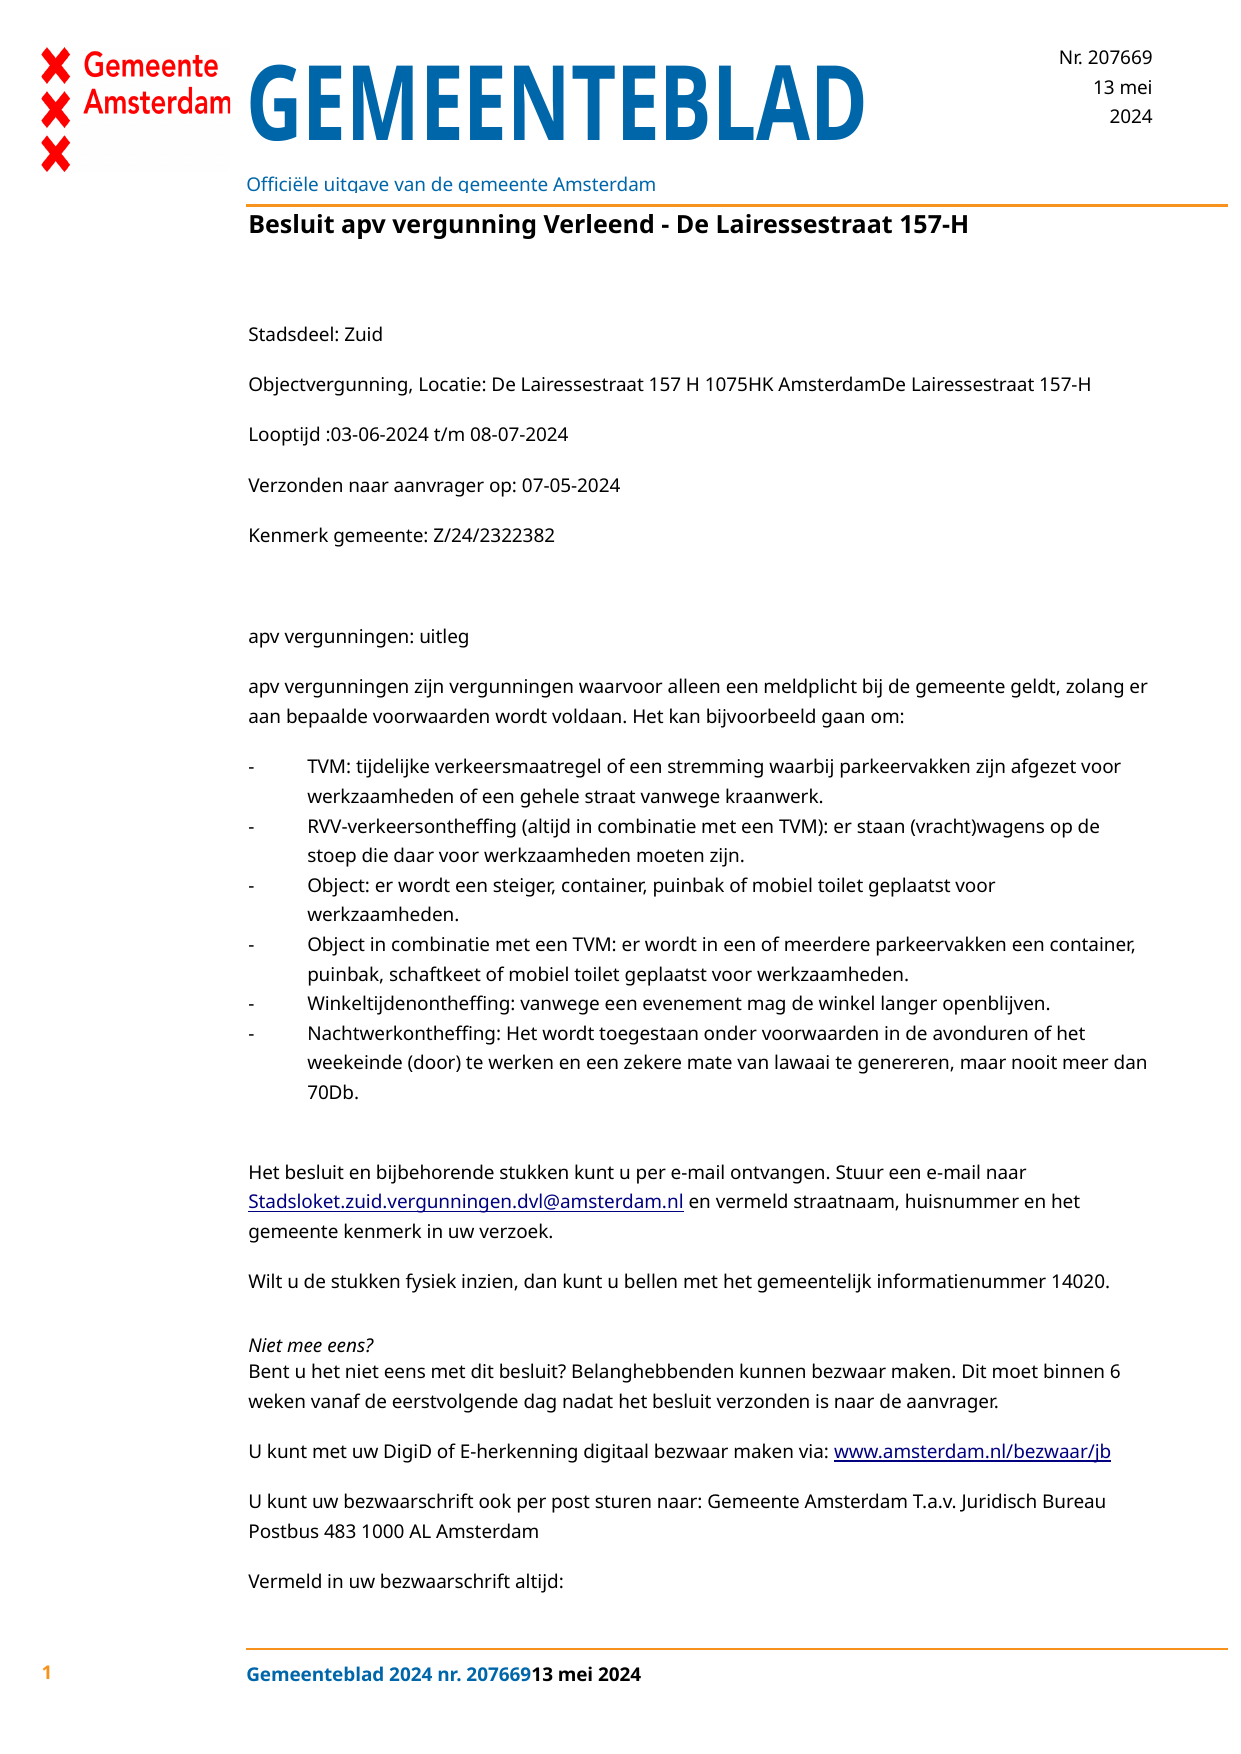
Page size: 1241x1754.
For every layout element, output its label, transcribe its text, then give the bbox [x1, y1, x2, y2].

list Winkeltijdenontheffing: vanwege een evenement mag de winkel langer openblijven. [248, 990, 1152, 1016]
list Object in combinatie met een TVM: er wordt in een of meerdere parkeervakken een container, puinbak, schaftkeet of mobiel toilet geplaatst voor werkzaamheden. [248, 931, 1152, 986]
text apv vergunningen zijn vergunningen waarvoor alleen een meldplicht bij de gemeente geldt, zolang er aan bepaalde voorwaarden wordt voldaan. Het kan bijvoorbeeld gaan om: [248, 674, 1152, 729]
list TVM: tijdelijke verkeersmaatregel of een stremming waarbij parkeervakken zijn afgezet voor werkzaamheden of een gehele straat vanwege kraanwerk. [248, 754, 1152, 809]
list RVV-verkeersontheffing (altijd in combinatie met een TVM): er staan (vracht)wagens op de stoep die daar voor werkzaamheden moeten zijn. [248, 813, 1152, 868]
list Nachtwerkontheffing: Het wordt toegestaan onder voorwaarden in de avonduren of het weekeinde (door) te werken en een zekere mate van lawaai te genereren, maar nooit meer dan 70Db. [248, 1020, 1152, 1105]
text Besluit apv vergunning Verleend - De Lairessestraat 157-H [248, 207, 1152, 241]
text Verzonden naar aanvrager op: 07-05-2024 [248, 472, 1152, 498]
text Wilt u de stukken fysiek inzien, dan kunt u bellen met het gemeentelijk informatienummer 14020. [248, 1269, 1152, 1294]
text U kunt met uw DigiD of E-herkenning digitaal bezwaar maken via: www.amsterdam.nl/bezwaar/jb [248, 1438, 1152, 1464]
text Objectvergunning, Locatie: De Lairessestraat 157 H 1075HK AmsterdamDe Lairessestraat 157-H [248, 371, 1152, 397]
text Niet mee eens? [248, 1333, 1152, 1358]
list Object: er wordt een steiger, container, puinbak of mobiel toilet geplaatst voor werkzaamheden. [248, 872, 1152, 927]
text Kenmerk gemeente: Z/24/2322382 [248, 522, 1152, 548]
text Looptijd :03-06-2024 t/m 08-07-2024 [248, 422, 1152, 447]
text Het besluit en bijbehorende stukken kunt u per e-mail ontvangen. Stuur een e-mail naar Stadsloket.zuid.vergunningen.dvl@amsterdam.nl en vermeld straatnaam, huisnummer en het gemeente kenmerk in uw verzoek. [248, 1159, 1152, 1244]
text Stadsdeel: Zuid [248, 321, 1152, 346]
text Bent u het niet eens met dit besluit? Belanghebbenden kunnen bezwaar maken. Dit moet binnen 6 weken vanaf de eerstvolgende dag nadat het besluit verzonden is naar de aanvrager. [248, 1358, 1152, 1414]
text apv vergunningen: uitleg [248, 623, 1152, 649]
text Vermeld in uw bezwaarschrift altijd: [248, 1569, 1152, 1594]
picture [41, 47, 231, 172]
text U kunt uw bezwaarschrift ook per post sturen naar: Gemeente Amsterdam T.a.v. Juridisch Bureau Postbus 483 1000 AL Amsterdam [248, 1489, 1152, 1544]
